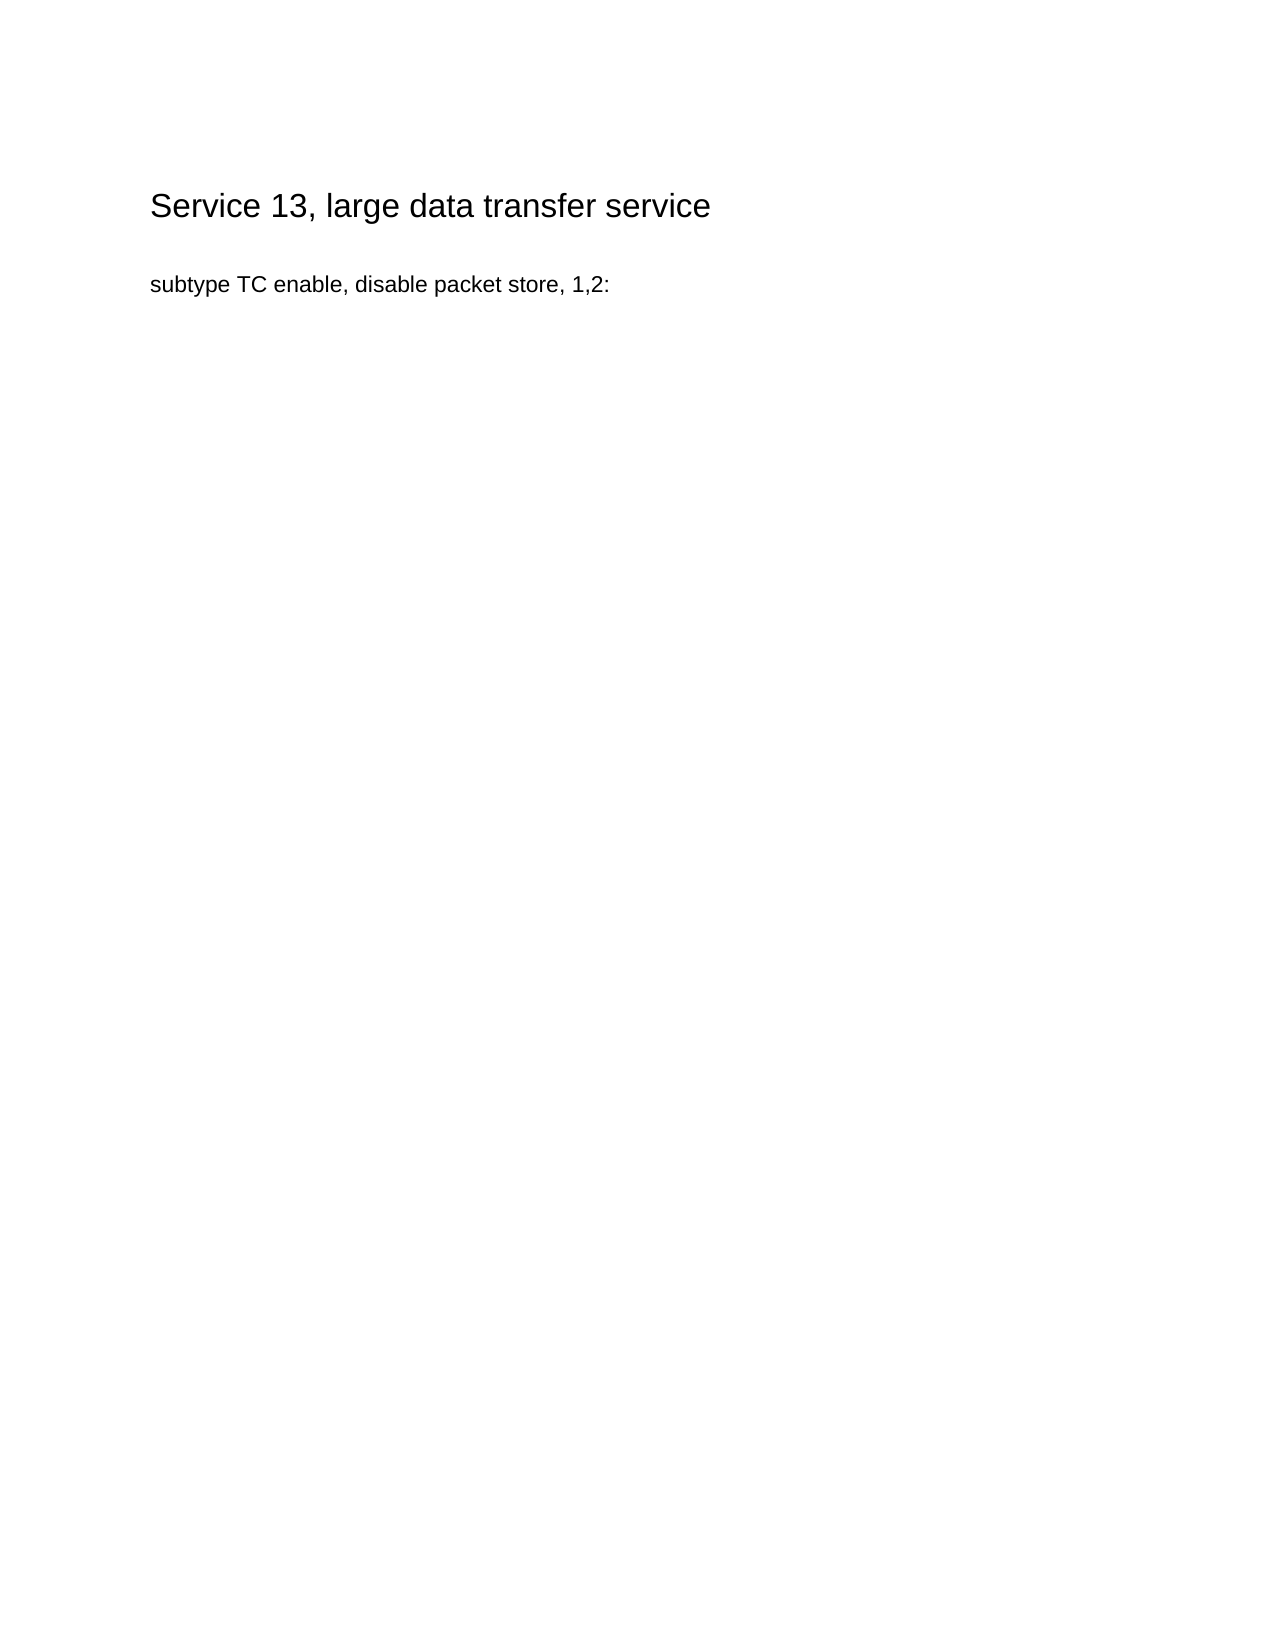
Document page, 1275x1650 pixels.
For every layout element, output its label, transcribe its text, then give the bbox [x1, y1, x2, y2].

subtitle Service 13, large data transfer service [150, 187, 1125, 225]
text subtype TC enable, disable packet store, 1,2: [150, 272, 1125, 298]
